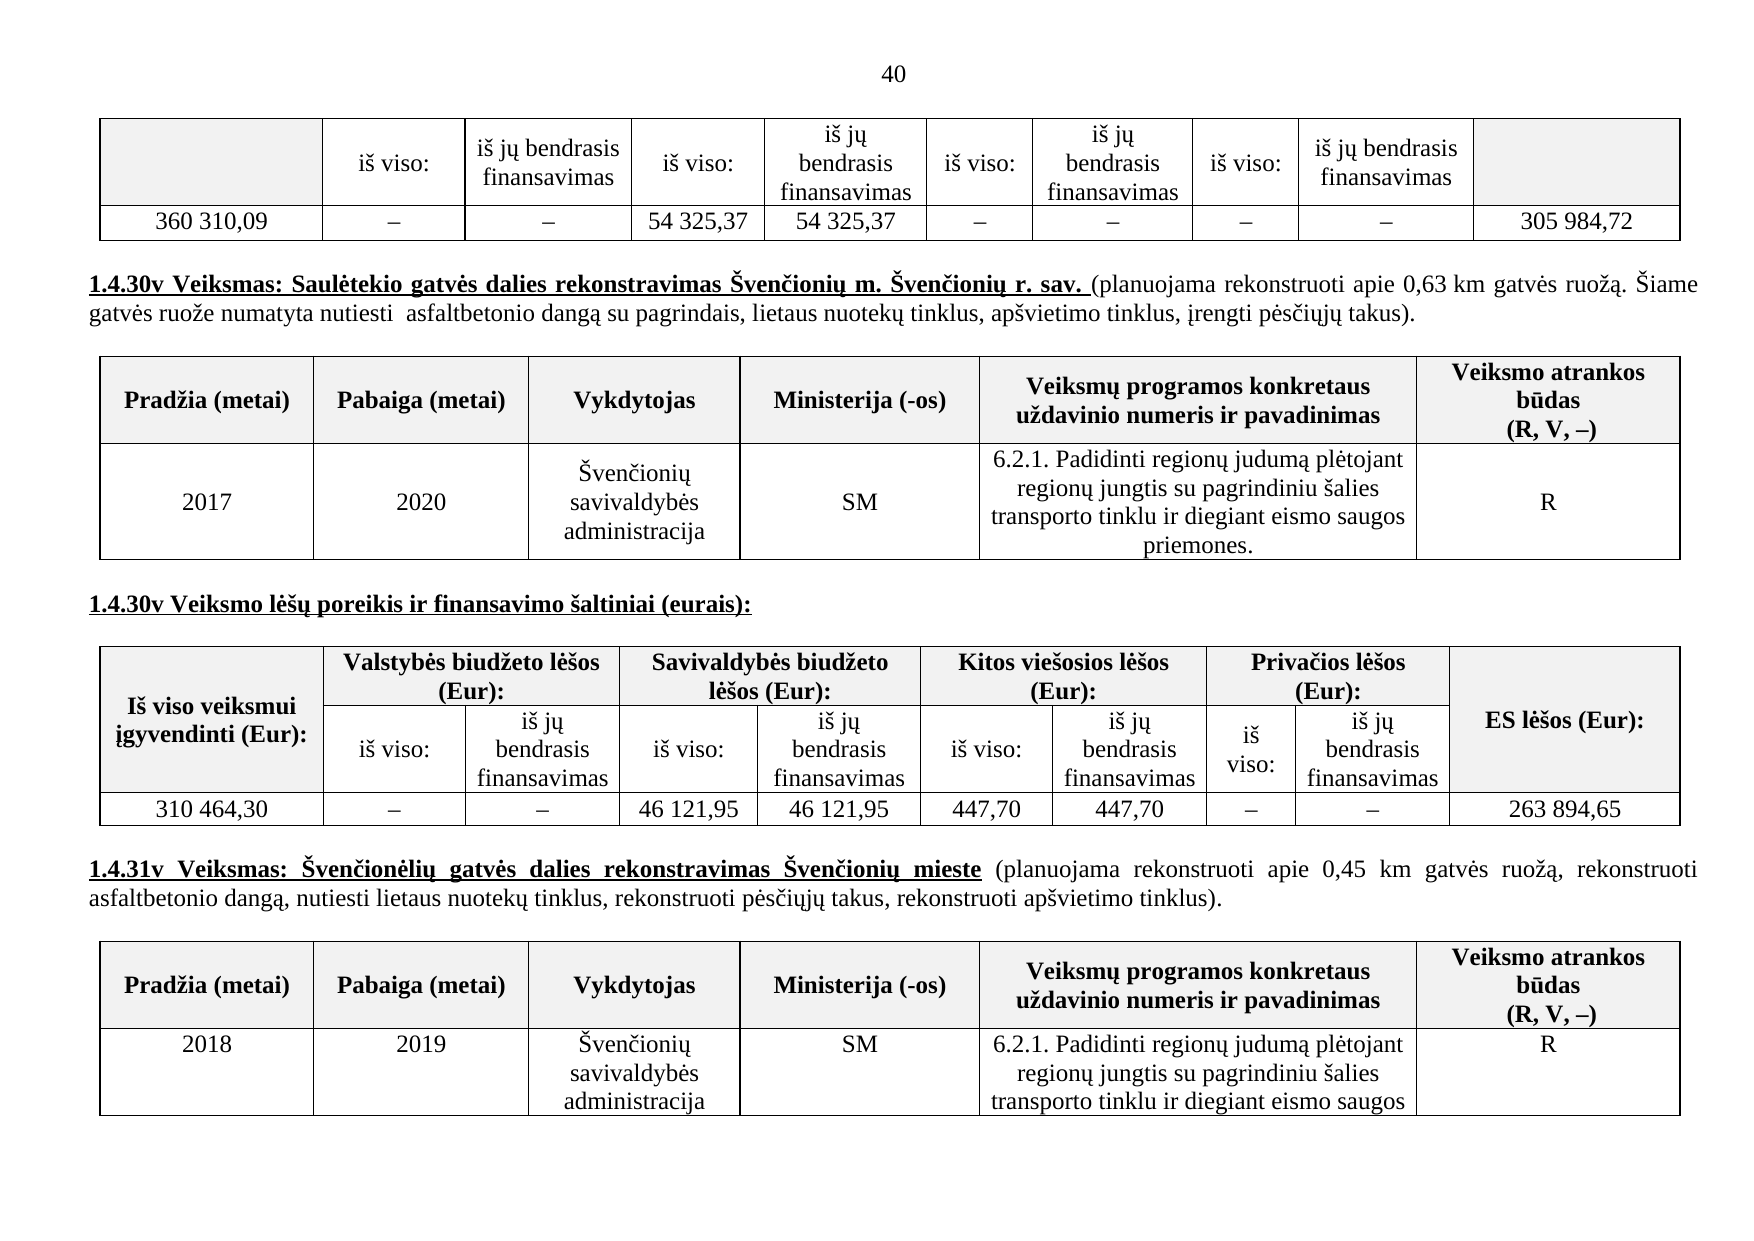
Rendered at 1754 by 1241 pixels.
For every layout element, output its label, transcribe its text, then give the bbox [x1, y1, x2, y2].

table_cell R [1417, 444, 1679, 559]
table_cell iš jų bendrasis finansavimas [1033, 119, 1192, 205]
table_cell – [1296, 793, 1449, 824]
table_header Pabaiga (metai) [314, 357, 528, 443]
table_header Ministerija (-os) [741, 942, 979, 1028]
table_cell 447,70 [1053, 793, 1206, 824]
table_header Pradžia (metai) [101, 942, 313, 1028]
table_cell Švenčionių savivaldybės administracija [529, 444, 739, 559]
table_cell iš jų bendrasis finansavimas [466, 119, 631, 205]
table_cell iš viso: [921, 706, 1052, 792]
table_cell – [927, 206, 1032, 239]
table_cell 2019 [314, 1029, 528, 1115]
table_cell 447,70 [921, 793, 1052, 824]
table_cell Švenčionių savivaldybės administracija [529, 1029, 739, 1115]
table_cell iš jų bendrasis finansavimas [466, 706, 619, 792]
table_header ES lėšos (Eur): [1450, 647, 1679, 792]
table_header Valstybės biudžeto lėšos (Eur): [324, 647, 619, 705]
table_header Veiksmo atrankos būdas (R, V, –) [1417, 942, 1679, 1028]
table_cell 2020 [314, 444, 528, 559]
table_header Vykdytojas [529, 357, 739, 443]
table_cell iš viso: [323, 119, 464, 205]
table_header Pradžia (metai) [101, 357, 313, 443]
text 1.4.30v Veiksmo lėšų poreikis ir finansavimo šaltiniai (eurais): [89, 589, 1698, 617]
table_cell iš viso: [632, 119, 764, 205]
table_cell 6.2.1. Padidinti regionų judumą plėtojant regionų jungtis su pagrindiniu šalies transporto tinklu ir diegiant eismo saugos priemones. [980, 444, 1416, 559]
table_cell 360 310,09 [101, 206, 322, 239]
table_cell – [1207, 793, 1295, 824]
table_cell 54 325,37 [765, 206, 926, 239]
table_cell 46 121,95 [758, 793, 920, 824]
table_cell iš jų bendrasis finansavimas [758, 706, 920, 792]
table_cell – [466, 206, 631, 239]
table_header Veiksmų programos konkretaus uždavinio numeris ir pavadinimas [980, 357, 1416, 443]
table_header Veiksmų programos konkretaus uždavinio numeris ir pavadinimas [980, 942, 1416, 1028]
table_cell 263 894,65 [1450, 793, 1679, 824]
table_cell 2018 [101, 1029, 313, 1115]
table_cell iš viso: [1193, 119, 1298, 205]
table_cell iš viso: [620, 706, 757, 792]
table_header Veiksmo atrankos būdas (R, V, –) [1417, 357, 1679, 443]
table_cell iš viso: [324, 706, 465, 792]
table_cell – [1033, 206, 1192, 239]
table_header Ministerija (-os) [741, 357, 979, 443]
table_header Vykdytojas [529, 942, 739, 1028]
table_cell R [1417, 1029, 1679, 1115]
table_header Kitos viešosios lėšos (Eur): [921, 647, 1206, 705]
table_cell iš jų bendrasis finansavimas [1053, 706, 1206, 792]
table_cell iš viso: [1207, 706, 1295, 792]
table_cell 2017 [101, 444, 313, 559]
table_cell 310 464,30 [101, 793, 323, 824]
table_cell – [324, 793, 465, 824]
table_cell – [323, 206, 464, 239]
table_header Privačios lėšos (Eur): [1207, 647, 1449, 705]
table_header [1474, 119, 1679, 205]
table_cell iš jų bendrasis finansavimas [1299, 119, 1473, 205]
table_cell 54 325,37 [632, 206, 764, 239]
table_cell SM [741, 1029, 979, 1115]
table_cell – [1193, 206, 1298, 239]
table_header Savivaldybės biudžeto lėšos (Eur): [620, 647, 920, 705]
table_cell iš viso: [927, 119, 1032, 205]
text 1.4.30v Veiksmas: Saulėtekio gatvės dalies rekonstravimas Švenčionių m. Švenčionių r. sav. (planuojama rekonstruoti apie 0,63 km gatvės ruožą. Šiame gatvės ruože numatyta nutiesti asfaltbetonio dangą su pagrindais, lietaus nuotekų tinklus, apšvietimo tinklus, įrengti pėsčiųjų takus). [89, 269, 1698, 327]
table_cell iš jų bendrasis finansavimas [765, 119, 926, 205]
text 1.4.31v Veiksmas: Švenčionėlių gatvės dalies rekonstravimas Švenčionių mieste (planuojama rekonstruoti apie 0,45 km gatvės ruožą, rekonstruoti asfaltbetonio dangą, nutiesti lietaus nuotekų tinklus, rekonstruoti pėsčiųjų takus, rekonstruoti apšvietimo tinklus). [89, 854, 1698, 912]
table_cell – [466, 793, 619, 824]
table_header Pabaiga (metai) [314, 942, 528, 1028]
table_header Iš viso veiksmui įgyvendinti (Eur): [101, 647, 323, 792]
table_cell SM [741, 444, 979, 559]
table_cell iš jų bendrasis finansavimas [1296, 706, 1449, 792]
table_cell 305 984,72 [1474, 206, 1679, 239]
table_cell 46 121,95 [620, 793, 757, 824]
table_header [101, 119, 322, 205]
table_cell – [1299, 206, 1473, 239]
table_cell 6.2.1. Padidinti regionų judumą plėtojant regionų jungtis su pagrindiniu šalies transporto tinklu ir diegiant eismo saugos [980, 1029, 1416, 1115]
